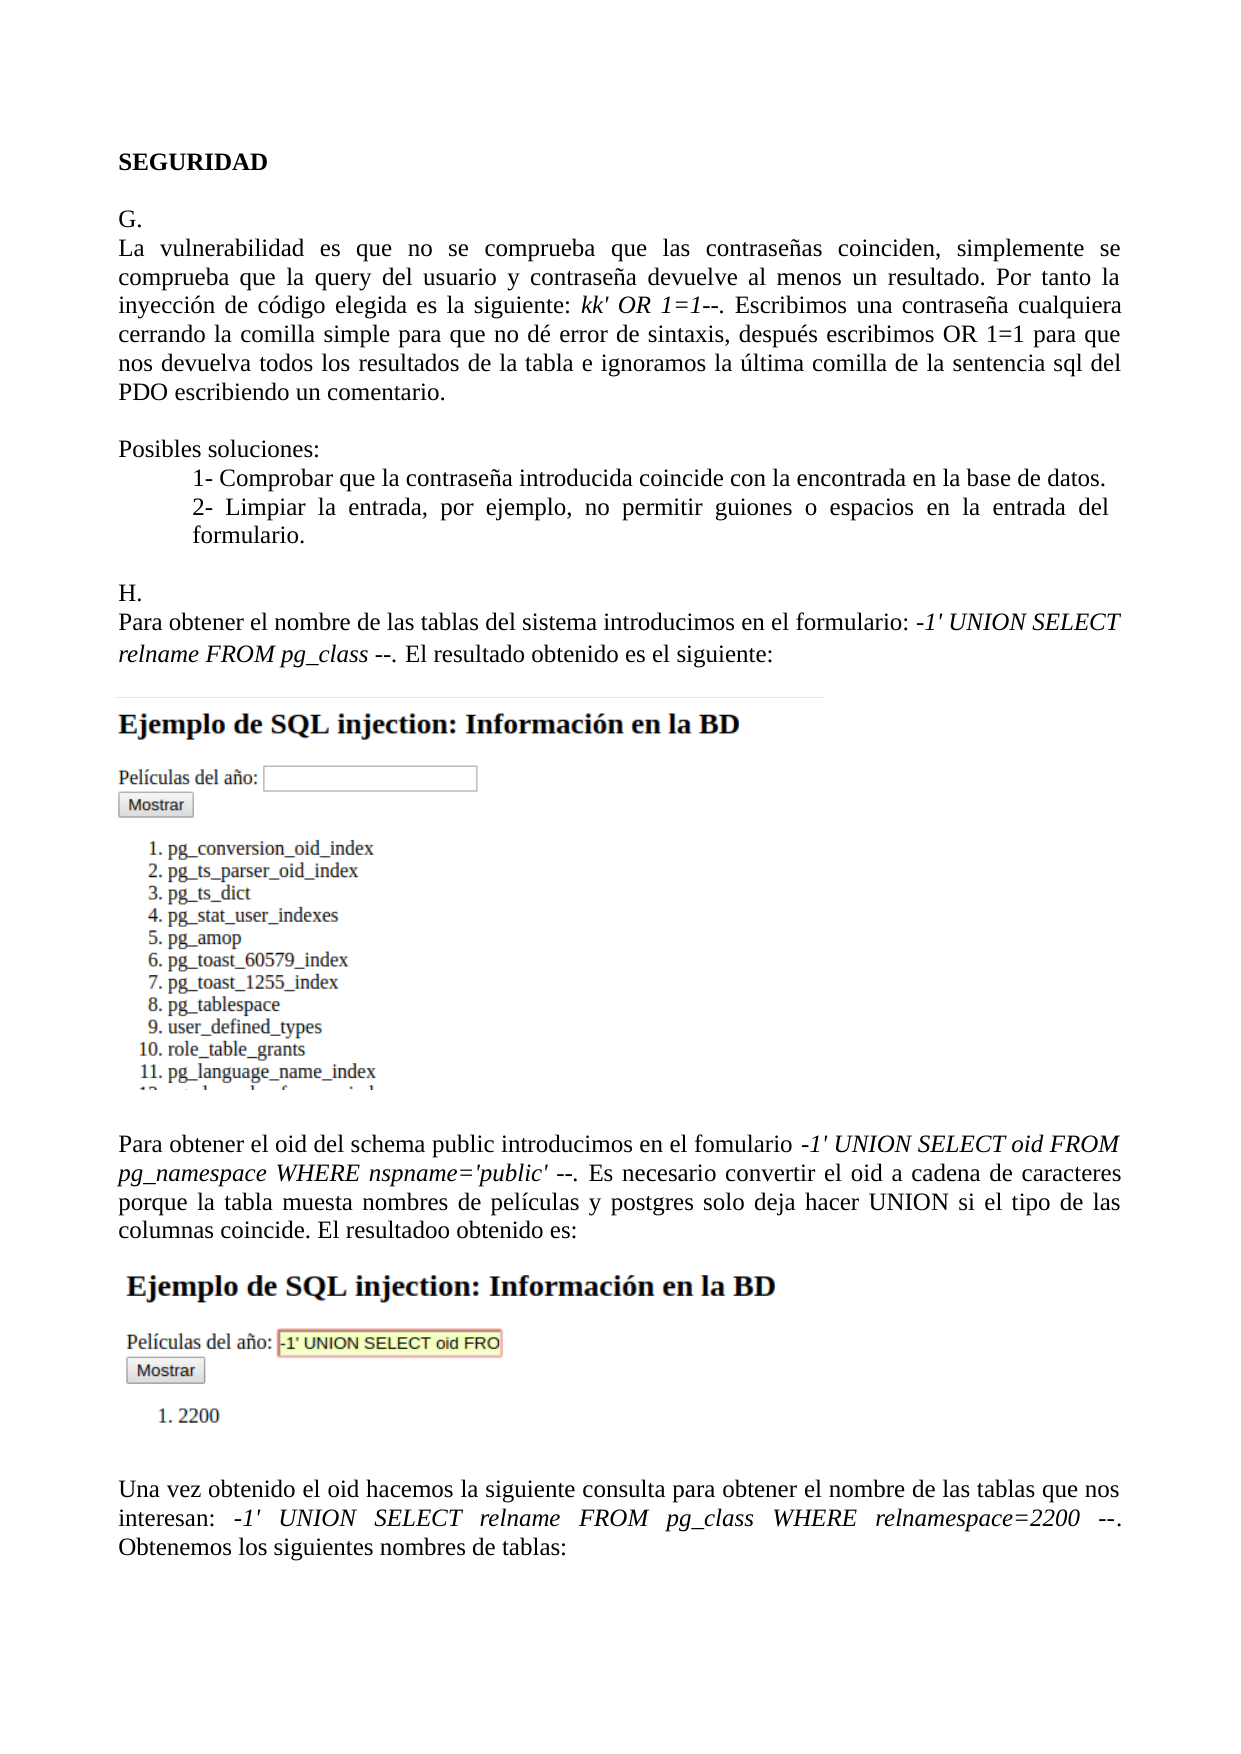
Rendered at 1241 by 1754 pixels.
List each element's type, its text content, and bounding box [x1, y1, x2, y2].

text Posibles soluciones: [118, 434, 1122, 463]
text La vulnerabilidad es que no se comprueba que las contraseñas coinciden, simplemente se comprueba que la query del usuario y contraseña devuelve al menos un resultado. Por tanto la inyección de código elegida es la siguiente: kk' OR 1=1--. Escribimos una contraseña cualquiera cerrando la comilla simple para que no dé error de sintaxis, después escribimos OR 1=1 para que nos devuelva todos los resultados de la tabla e ignoramos la última comilla de la sentencia sql del PDO escribiendo un comentario. [118, 233, 1122, 406]
text G. [118, 204, 1122, 233]
text 2- Limpiar la entrada, por ejemplo, no permitir guiones o espacios en la entrada del formulario. [118, 492, 1122, 549]
text 1- Comprobar que la contraseña introducida coincide con la encontrada en la base de datos. [118, 463, 1122, 492]
text Una vez obtenido el oid hacemos la siguiente consulta para obtener el nombre de las tablas que nos interesan: -1' UNION SELECT relname FROM pg_class WHERE relnamespace=2200 --. Obtenemos los siguientes nombres de tablas: [118, 1474, 1122, 1560]
text Para obtener el nombre de las tablas del sistema introducimos en el formulario: -1' UNION SELECT relname FROM pg_class --. El resultado obtenido es el siguiente: [118, 607, 1122, 669]
text SEGURIDAD [118, 147, 1122, 176]
text H. [118, 578, 1122, 607]
picture [115, 697, 293, 1090]
picture [123, 1261, 294, 1431]
text Para obtener el oid del schema public introducimos en el fomulario -1' UNION SELECT oid FROM pg_namespace WHERE nspname='public' --. Es necesario convertir el oid a cadena de caracteres porque la tabla muesta nombres de películas y postgres solo deja hacer UNION si el tipo de las columnas coincide. El resultadoo obtenido es: [118, 1129, 1122, 1244]
